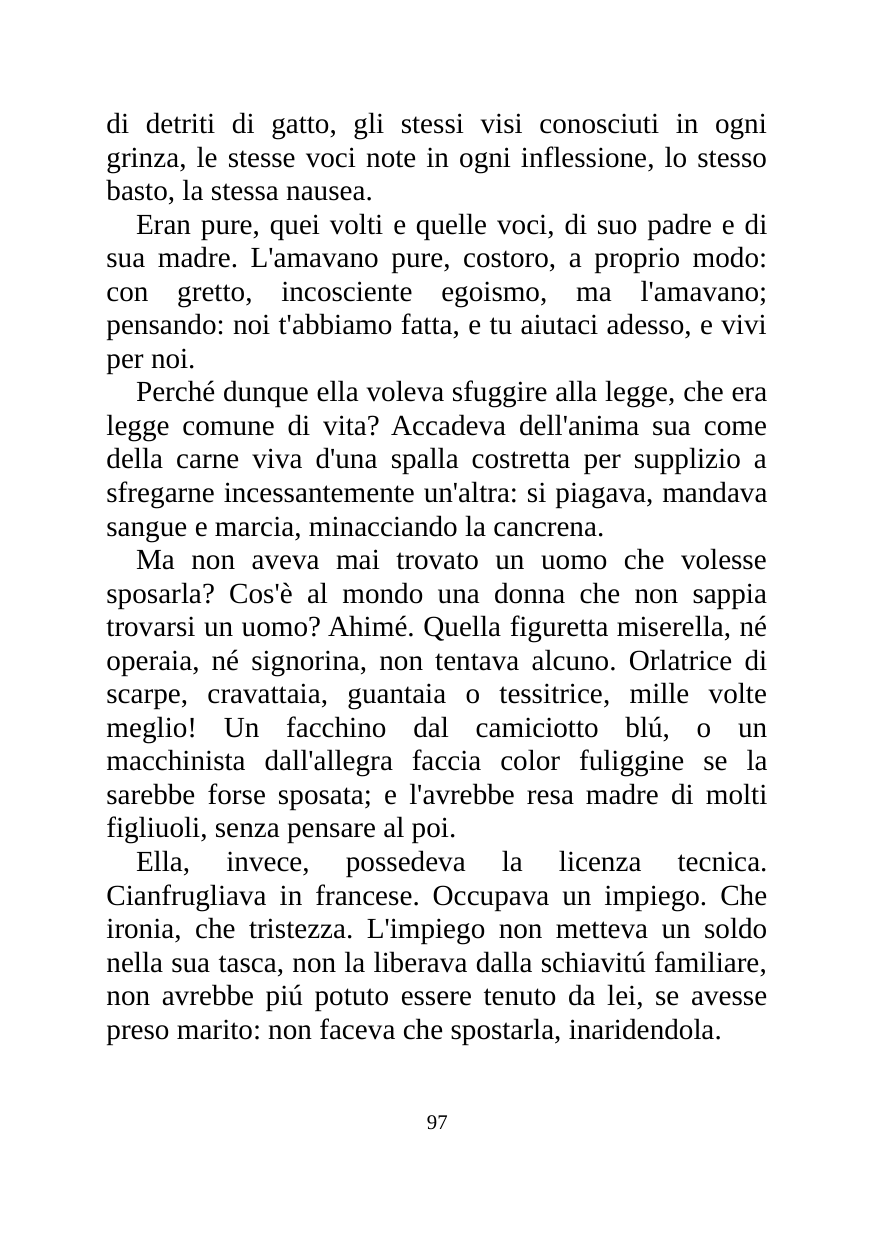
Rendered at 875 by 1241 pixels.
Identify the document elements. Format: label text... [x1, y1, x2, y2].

text Ella, invece, possedeva la licenza tecnica. Cianfrugliava in francese. Occupava un impiego. Che ironia, che tristezza. L'impiego non metteva un soldo nella sua tasca, non la liberava dalla schiavitú familiare, non avrebbe piú potuto essere tenuto da lei, se avesse preso marito: non faceva che spostarla, inaridendola. [106, 844, 768, 1045]
text Eran pure, quei volti e quelle voci, di suo padre e di sua madre. L'amavano pure, costoro, a proprio modo: con gretto, incosciente egoismo, ma l'amavano; pensando: noi t'abbiamo fatta, e tu aiutaci adesso, e vivi per noi. [106, 207, 768, 374]
text di detriti di gatto, gli stessi visi conosciuti in ogni grinza, le stesse voci note in ogni inflessione, lo stesso basto, la stessa nausea. [106, 106, 768, 207]
text Ma non aveva mai trovato un uomo che volesse sposarla? Cos'è al mondo una donna che non sappia trovarsi un uomo? Ahimé. Quella figuretta miserella, né operaia, né signorina, non tentava alcuno. Orlatrice di scarpe, cravattaia, guantaia o tessitrice, mille volte meglio! Un facchino dal camiciotto blú, o un macchinista dall'allegra faccia color fuliggine se la sarebbe forse sposata; e l'avrebbe resa madre di molti figliuoli, senza pensare al poi. [106, 542, 768, 844]
text Perché dunque ella voleva sfuggire alla legge, che era legge comune di vita? Accadeva dell'anima sua come della carne viva d'una spalla costretta per supplizio a sfregarne incessantemente un'altra: si piagava, mandava sangue e marcia, minacciando la cancrena. [106, 374, 768, 542]
